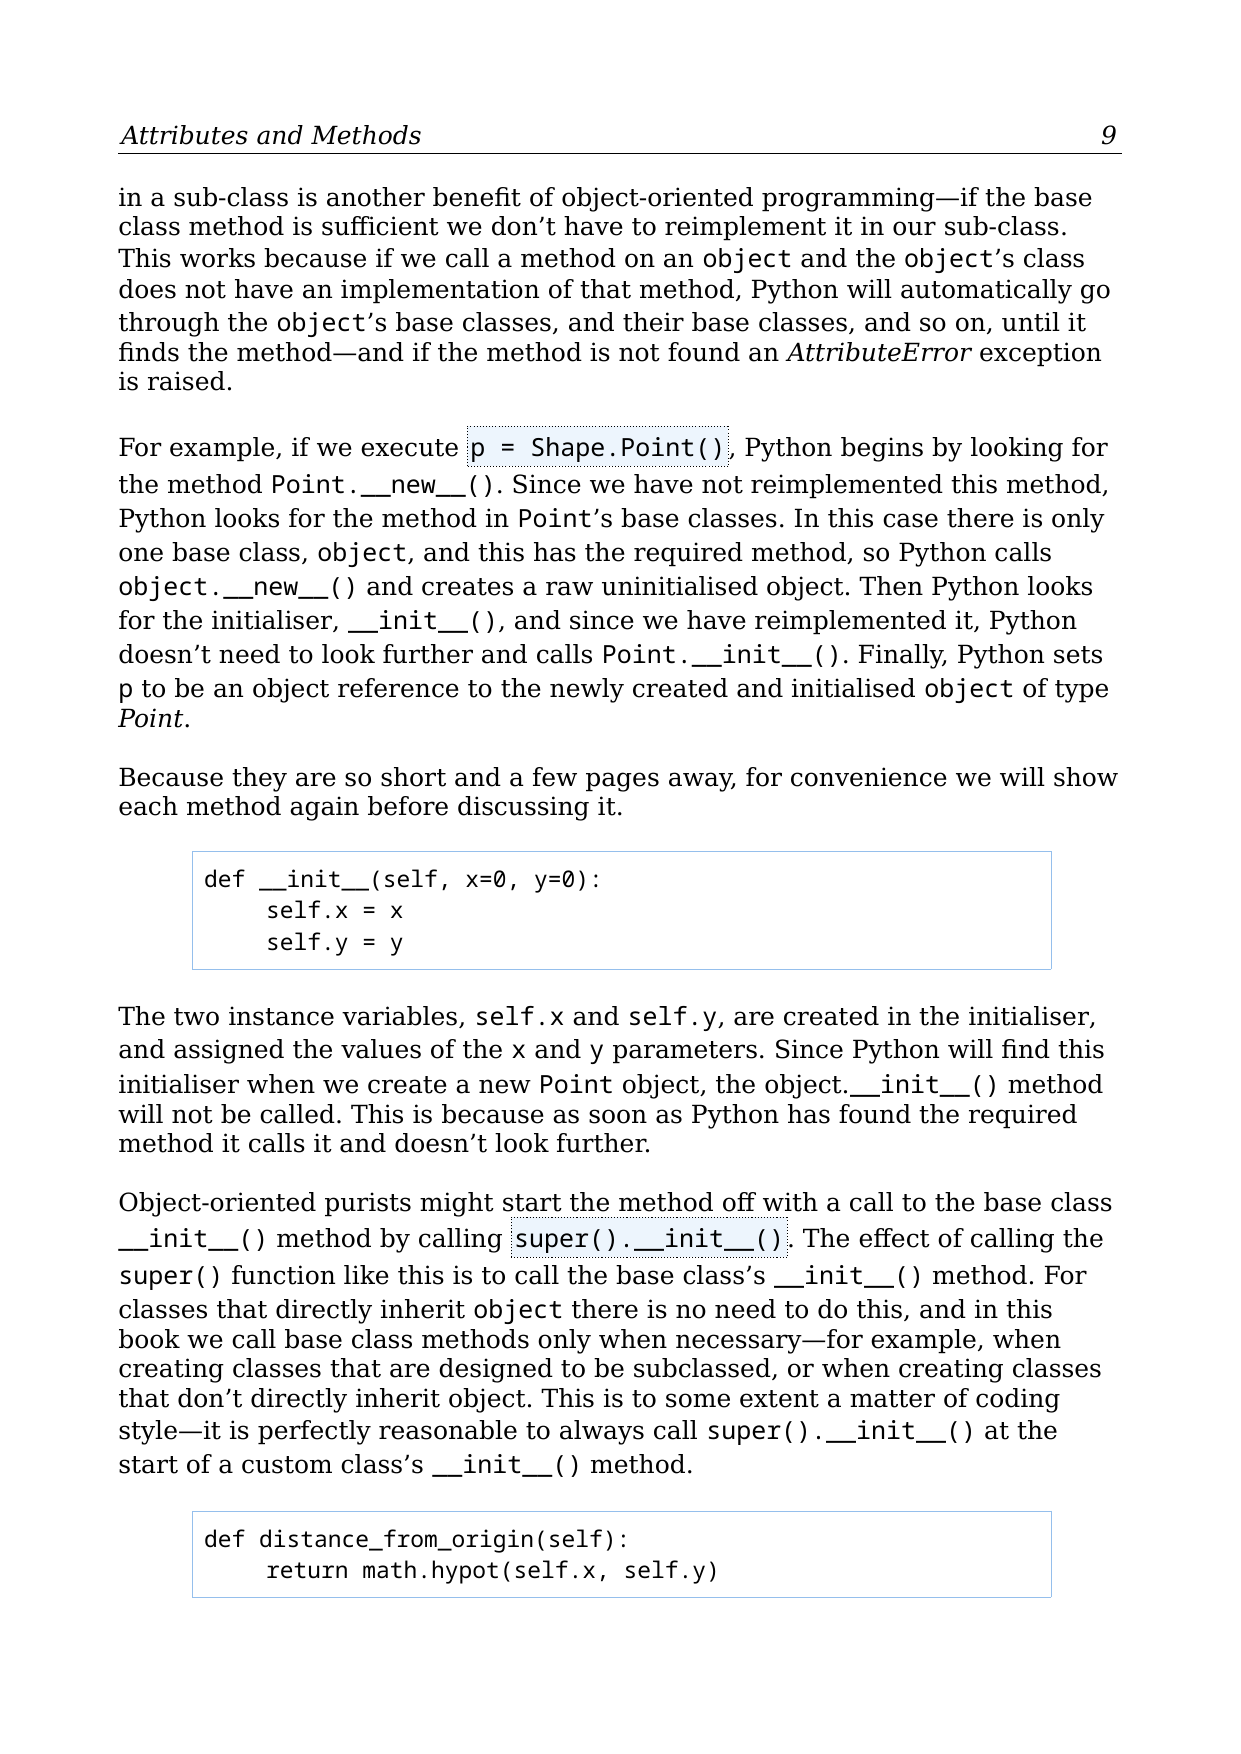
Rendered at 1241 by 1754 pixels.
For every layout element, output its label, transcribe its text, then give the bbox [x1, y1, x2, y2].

text For example, if we execute p = Shape.Point(), Python begins by looking for the method Point.__new__(). Since we have not reimplemented this method, Python looks for the method in Point’s base classes. In this case there is only one base class, object, and this has the required method, so Python calls object.__new__() and creates a raw uninitialised object. Then Python looks for the initialiser, __init__(), and since we have reimplemented it, Python doesn’t need to look further and calls Point.__init__(). Finally, Python sets p to be an object reference to the newly created and initialised object of type Point. [118, 426, 1122, 734]
text def distance_from_origin(self): [193, 1512, 1051, 1542]
text Because they are so short and a few pages away, for convenience we will show each method again before discussing it. [118, 763, 1122, 822]
text self.y = y [193, 914, 1051, 969]
text in a sub-class is another benefit of object-oriented programming—if the base class method is sufficient we don’t have to reimplement it in our sub-class. This works because if we call a method on an object and the object’s class does not have an implementation of that method, Python will automatically go through the object’s base classes, and their base classes, and so on, until it finds the method—and if the method is not found an AttributeError exception is raised. [118, 183, 1122, 397]
text Object-oriented purists might start the method off with a call to the base class __init__() method by calling super().__init__(). The effect of calling the super() function like this is to call the base class’s __init__() method. For classes that directly inherit object there is no need to do this, and in this book we call base class methods only when necessary—for example, when creating classes that are designed to be subclassed, or when creating classes that don’t directly inherit object. This is to some extent a matter of coding style—it is perfectly reasonable to always call super().__init__() at the start of a custom class’s __init__() method. [118, 1188, 1122, 1481]
text self.x = x [193, 882, 1051, 914]
text The two instance variables, self.x and self.y, are created in the initialiser, and assigned the values of the x and y parameters. Since Python will find this initialiser when we create a new Point object, the object.__init__() method will not be called. This is because as soon as Python has found the required method it calls it and doesn’t look further. [118, 998, 1122, 1159]
text def __init__(self, x=0, y=0): [193, 852, 1051, 882]
text return math.hypot(self.x, self.y) [193, 1542, 1051, 1597]
